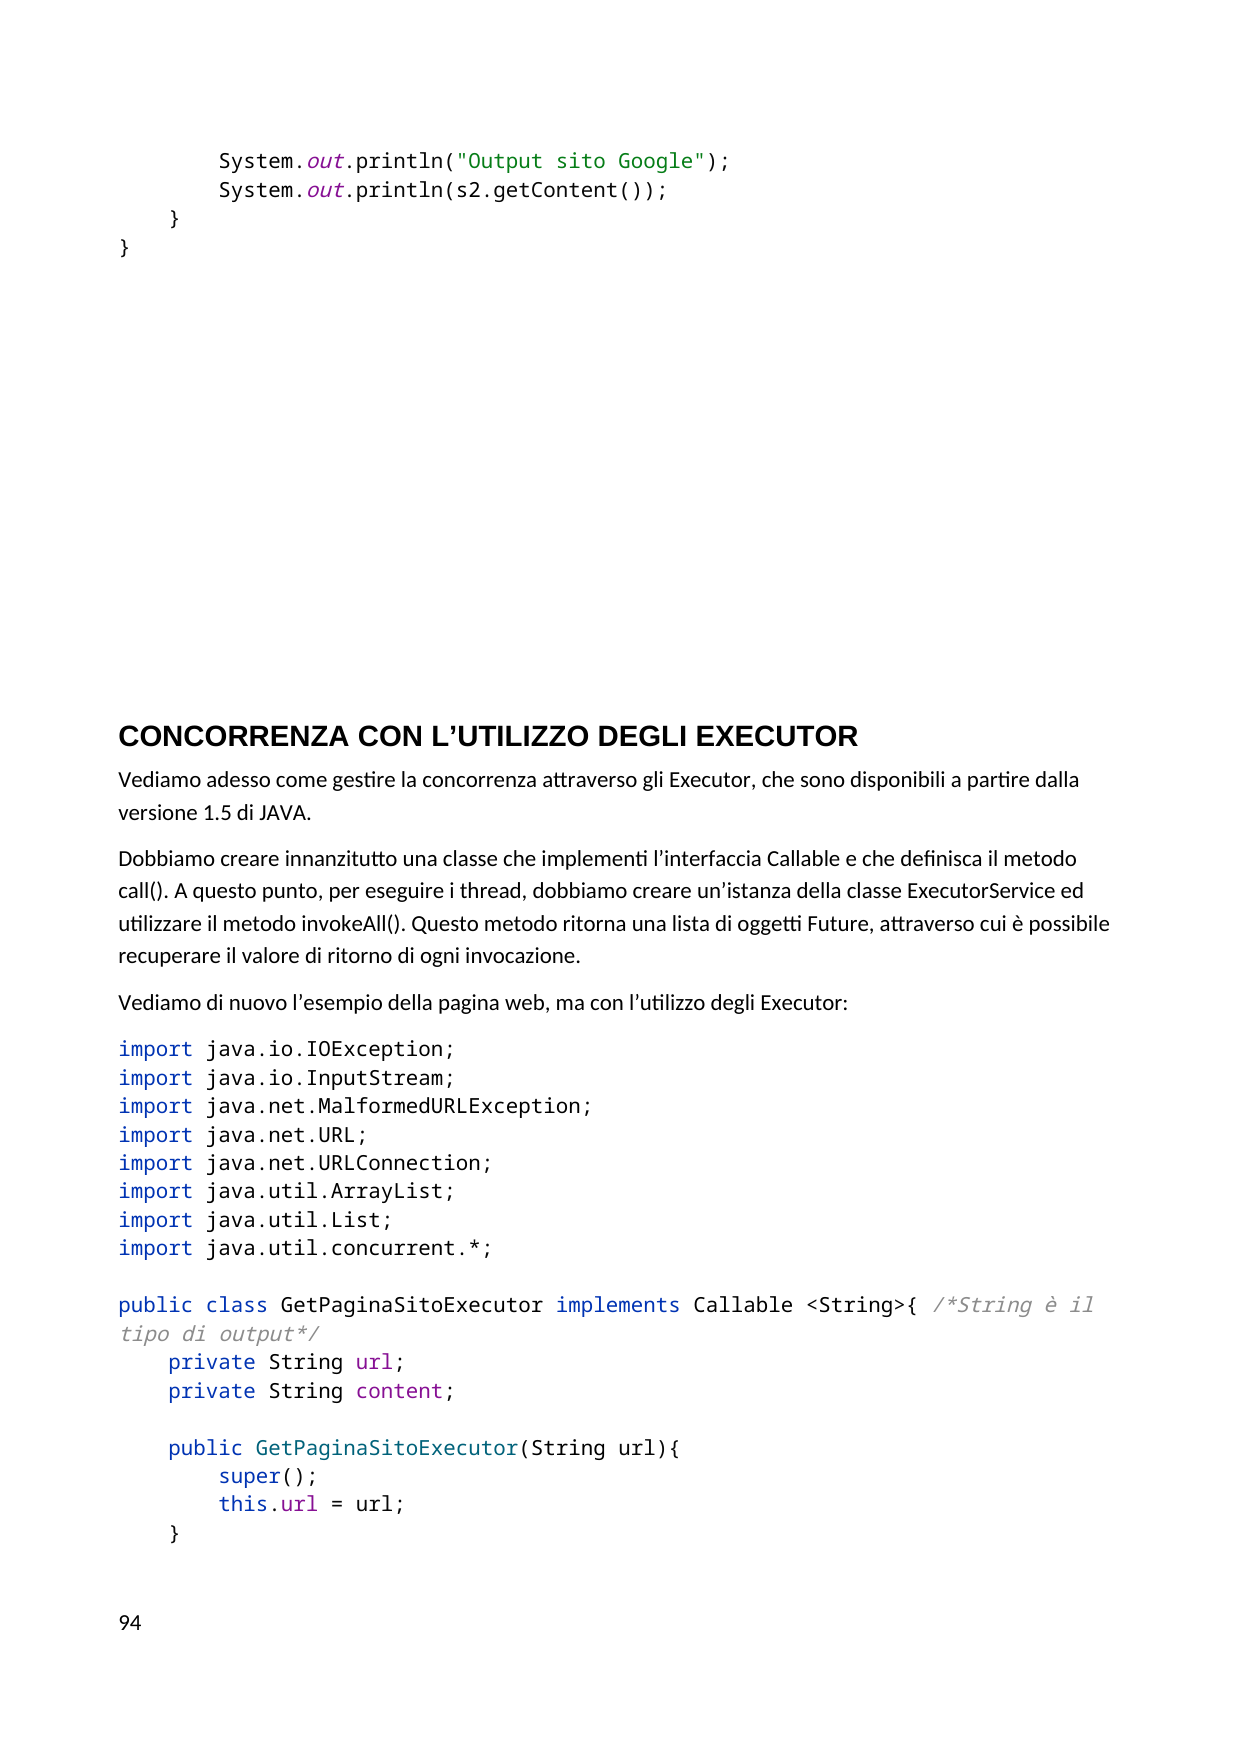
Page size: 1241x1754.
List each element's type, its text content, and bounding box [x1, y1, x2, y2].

subtitle CONCORRENZA CON L’UTILIZZO DEGLI EXECUTOR [118, 719, 1122, 753]
text System.out.println("Output sito Google"); System.out.println(s2.getContent()); } } [118, 118, 1122, 316]
text import java.io.IOException; import java.io.InputStream; import java.net.MalformedURLException; import java.net.URL; import java.net.URLConnection; import java.util.ArrayList; import java.util.List; import java.util.concurrent.*; public class GetPaginaSitoExecutor implements Callable <String>{ /*String è il tipo di output*/ private String url; private String content; public GetPaginaSitoExecutor(String url){ super(); this.url = url; } [118, 1034, 1122, 1575]
text Dobbiamo creare innanzitutto una classe che implementi l’interfaccia Callable e che definisca il metodo call(). A questo punto, per eseguire i thread, dobbiamo creare un’istanza della classe ExecutorService ed utilizzare il metodo invokeAll(). Questo metodo ritorna una lista di oggetti Future, attraverso cui è possibile recuperare il valore di ritorno di ogni invocazione. [118, 844, 1122, 969]
text Vediamo adesso come gestire la concorrenza attraverso gli Executor, che sono disponibili a partire dalla versione 1.5 di JAVA. [118, 765, 1122, 826]
text Vediamo di nuovo l’esempio della pagina web, ma con l’utilizzo degli Executor: [118, 988, 1122, 1016]
